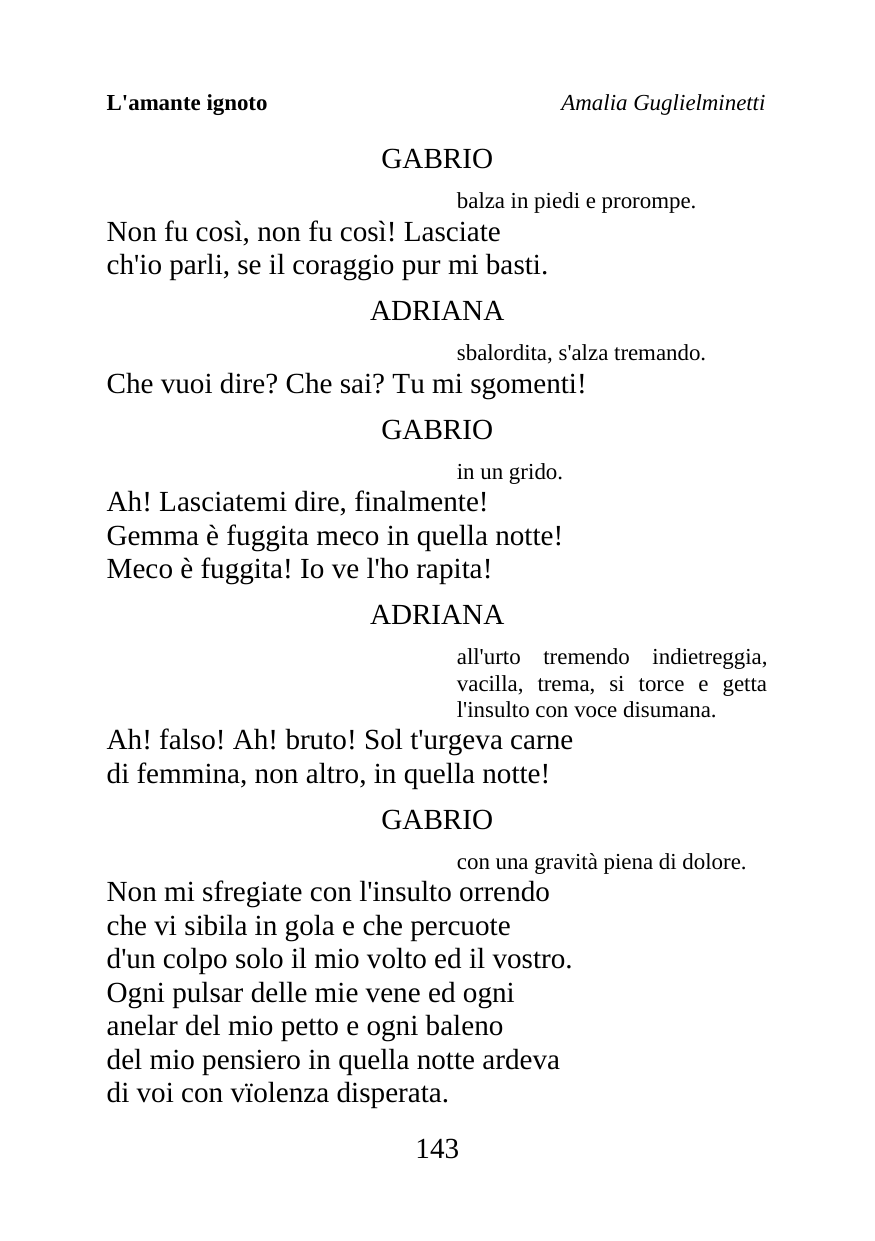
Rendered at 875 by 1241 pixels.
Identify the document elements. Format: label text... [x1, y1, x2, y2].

text con una gravità piena di dolore. [457, 848, 768, 874]
text Ah! Lasciatemi dire, finalmente! Gemma è fuggita meco in quella notte! Meco è fuggita! Io ve l'ho rapita! [106, 484, 768, 585]
text Non fu così, non fu così! Lasciate ch'io parli, se il coraggio pur mi basti. [106, 214, 768, 281]
text ADRIANA [106, 597, 768, 631]
text GABRIO [106, 412, 768, 445]
text Non mi sfregiate con l'insulto orrendo che vi sibila in gola e che percuote d'un colpo solo il mio volto ed il vostro. Ogni pulsar delle mie vene ed ogni anelar del mio petto e ogni baleno del mio pensiero in quella notte ardeva di voi con vïolenza disperata. [106, 874, 768, 1109]
text ADRIANA [106, 293, 768, 327]
text all'urto tremendo indietreggia, vacilla, trema, si torce e getta l'insulto con voce disumana. [457, 643, 768, 722]
text in un grido. [457, 458, 768, 484]
text balza in piedi e prorompe. [457, 187, 768, 214]
text Che vuoi dire? Che sai? Tu mi sgomenti! [106, 366, 768, 399]
text Ah! falso! Ah! bruto! Sol t'urgeva carne di femmina, non altro, in quella notte! [106, 722, 768, 789]
text GABRIO [106, 802, 768, 836]
text GABRIO [106, 141, 768, 175]
text sbalordita, s'alza tremando. [457, 339, 768, 366]
